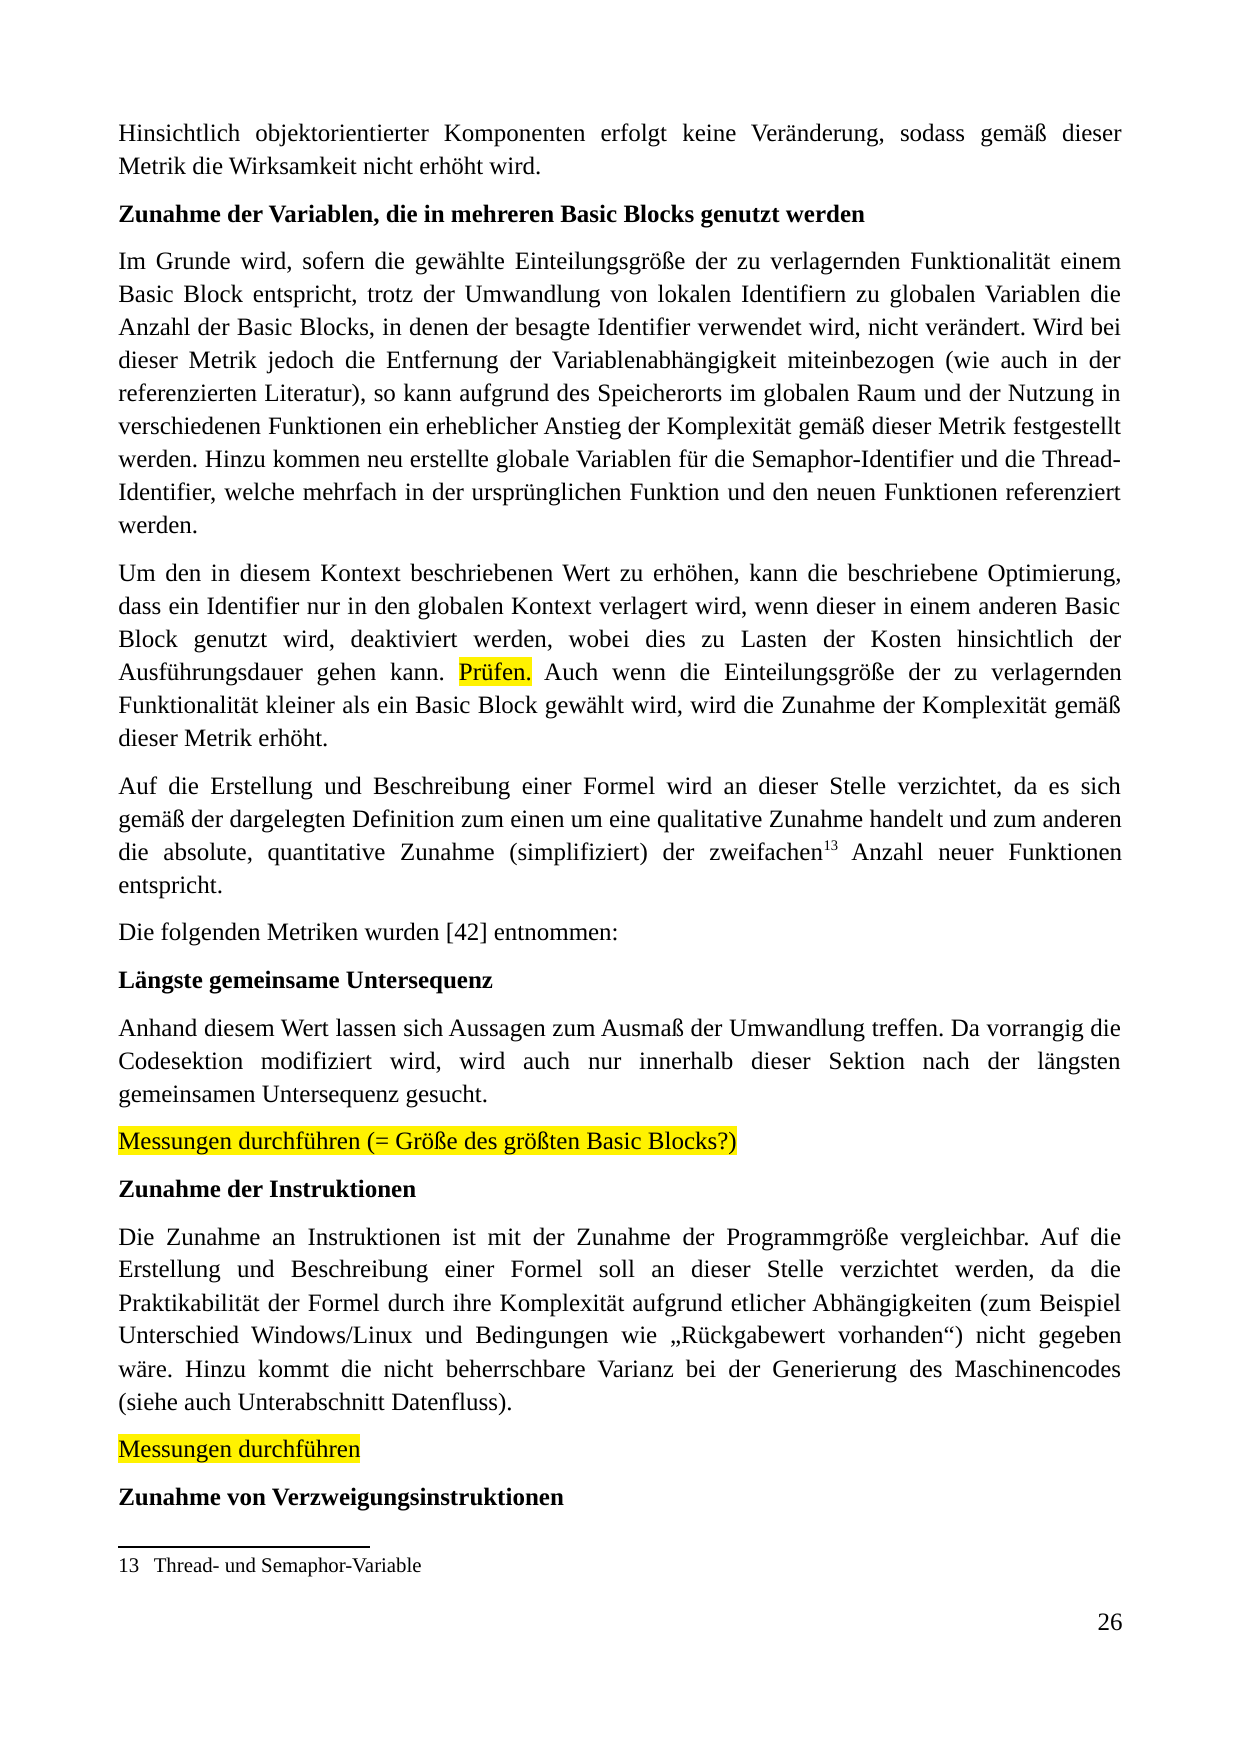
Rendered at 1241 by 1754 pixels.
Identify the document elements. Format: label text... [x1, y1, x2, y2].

text Hinsichtlich objektorientierter Komponenten erfolgt keine Veränderung, sodass gemäß dieser Metrik die Wirksamkeit nicht erhöht wird. [118, 118, 1122, 180]
text Messungen durchführen (= Größe des größten Basic Blocks?) [118, 1126, 1122, 1155]
text Die folgenden Metriken wurden [42] entnommen: [118, 917, 1122, 946]
text Anhand diesem Wert lassen sich Aussagen zum Ausmaß der Umwandlung treffen. Da vorrangig die Codesektion modifiziert wird, wird auch nur innerhalb dieser Sektion nach der längsten gemeinsamen Untersequenz gesucht. [118, 1013, 1122, 1107]
text Auf die Erstellung und Beschreibung einer Formel wird an dieser Stelle verzichtet, da es sich gemäß der dargelegten Definition zum einen um eine qualitative Zunahme handelt und zum anderen die absolute, quantitative Zunahme (simplifiziert) der zweifachen Anzahl neuer Funktionen entspricht. [118, 771, 1122, 899]
text Messungen durchführen [118, 1434, 1122, 1463]
text Im Grunde wird, sofern die gewählte Einteilungsgröße der zu verlagernden Funktionalität einem Basic Block entspricht, trotz der Umwandlung von lokalen Identifiern zu globalen Variablen die Anzahl der Basic Blocks, in denen der besagte Identifier verwendet wird, nicht verändert. Wird bei dieser Metrik jedoch die Entfernung der Variablenabhängigkeit miteinbezogen (wie auch in der referenzierten Literatur), so kann aufgrund des Speicherorts im globalen Raum und der Nutzung in verschiedenen Funktionen ein erheblicher Anstieg der Komplexität gemäß dieser Metrik festgestellt werden. Hinzu kommen neu erstellte globale Variablen für die Semaphor-Identifier und die Thread-Identifier, welche mehrfach in der ursprünglichen Funktion und den neuen Funktionen referenziert werden. [118, 246, 1122, 539]
text Um den in diesem Kontext beschriebenen Wert zu erhöhen, kann die beschriebene Optimierung, dass ein Identifier nur in den globalen Kontext verlagert wird, wenn dieser in einem anderen Basic Block genutzt wird, deaktiviert werden, wobei dies zu Lasten der Kosten hinsichtlich der Ausführungsdauer gehen kann. Prüfen. Auch wenn die Einteilungsgröße der zu verlagernden Funktionalität kleiner als ein Basic Block gewählt wird, wird die Zunahme der Komplexität gemäß dieser Metrik erhöht. [118, 558, 1122, 752]
text Die Zunahme an Instruktionen ist mit der Zunahme der Programmgröße vergleichbar. Auf die Erstellung und Beschreibung einer Formel soll an dieser Stelle verzichtet werden, da die Praktikabilität der Formel durch ihre Komplexität aufgrund etlicher Abhängigkeiten (zum Beispiel Unterschied Windows/Linux und Bedingungen wie „Rückgabewert vorhanden“) nicht gegeben wäre. Hinzu kommt die nicht beherrschbare Varianz bei der Generierung des Maschinencodes (siehe auch Unterabschnitt Datenfluss). [118, 1222, 1122, 1415]
text Thread- und Semaphor-Variable [118, 1553, 1122, 1577]
text Zunahme der Variablen, die in mehreren Basic Blocks genutzt werden [118, 199, 1122, 227]
text Zunahme von Verzweigungsinstruktionen [118, 1482, 1122, 1511]
text Längste gemeinsame Untersequenz [118, 965, 1122, 994]
text Zunahme der Instruktionen [118, 1174, 1122, 1203]
